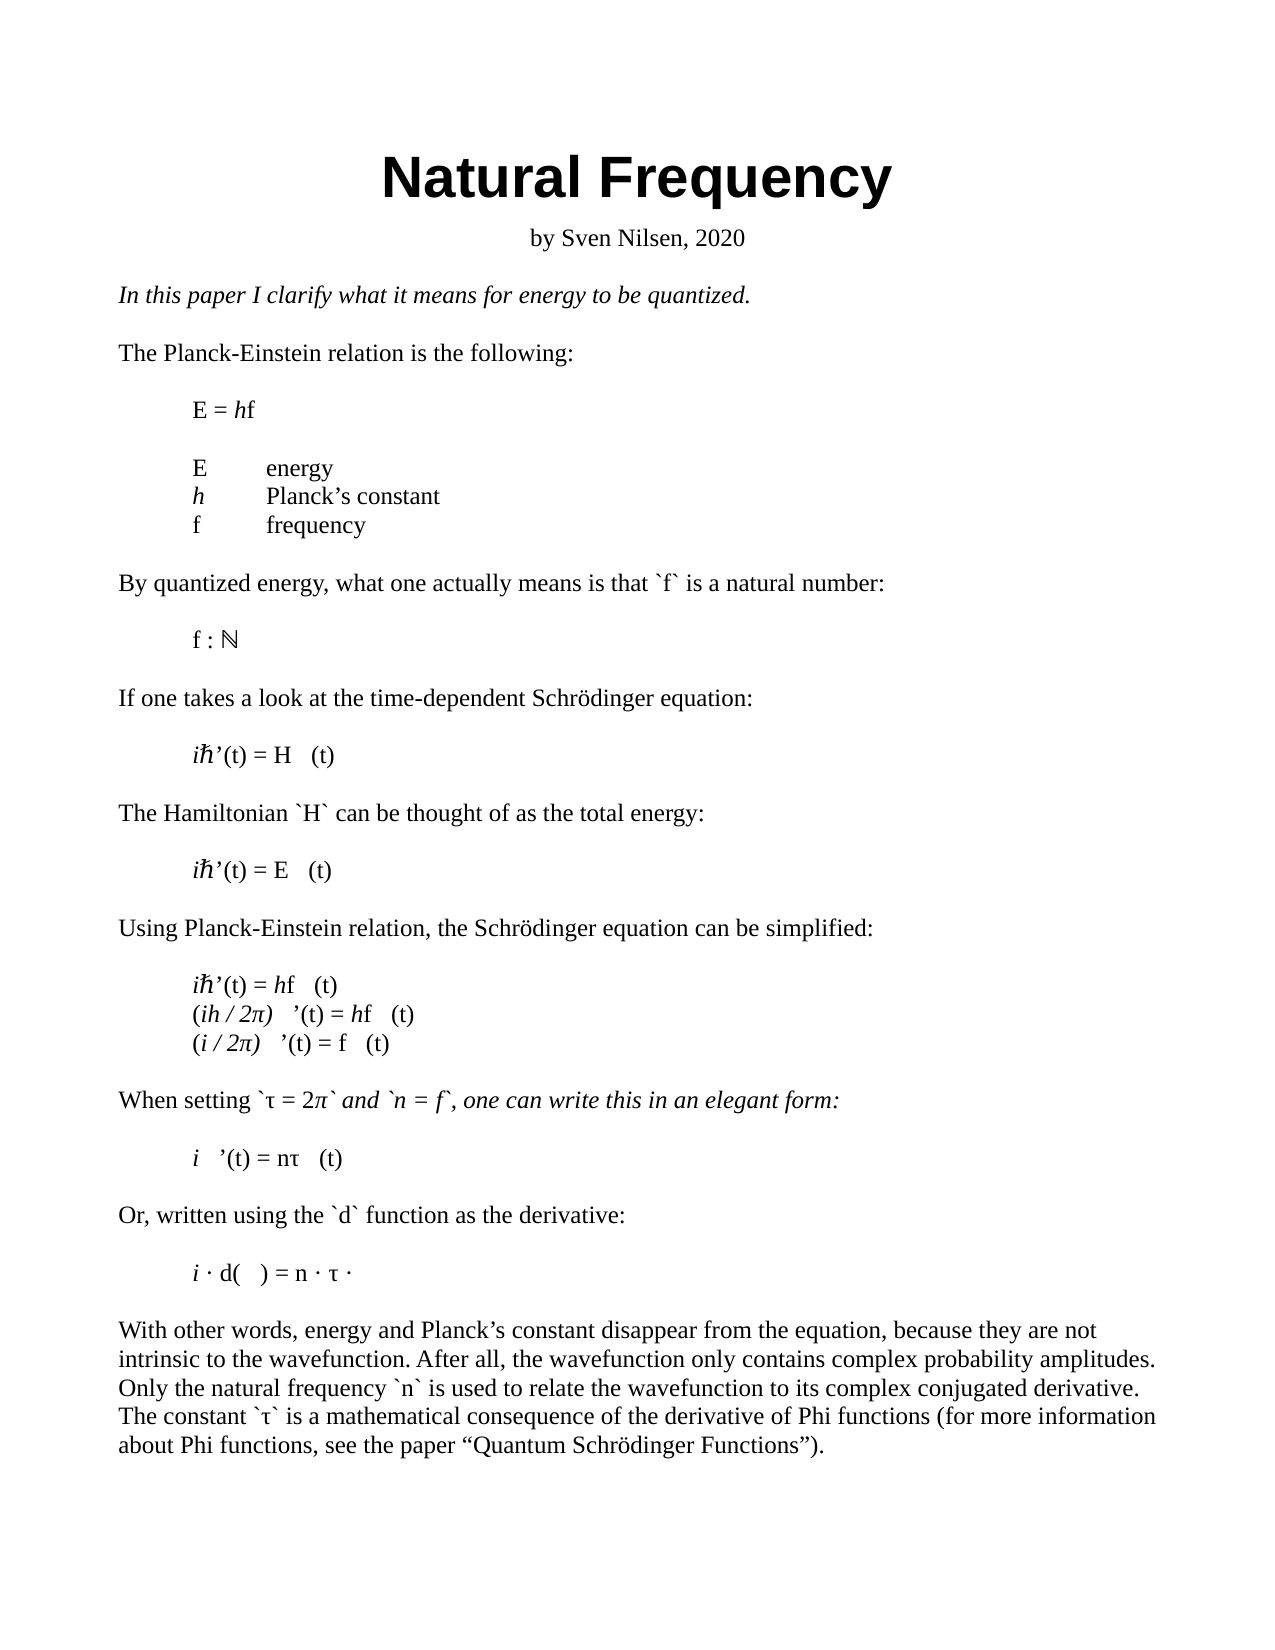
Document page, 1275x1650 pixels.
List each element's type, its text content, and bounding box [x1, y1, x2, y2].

text With other words, energy and Planck’s constant disappear from the equation, because they are not intrinsic to the wavefunction. After all, the wavefunction only contains complex probability amplitudes. Only the natural frequency `n` is used to relate the wavefunction to its complex conjugated derivative. The constant `τ` is a mathematical consequence of the derivative of Phi functions (for more information about Phi functions, see the paper “Quantum Schrödinger Functions”). [118, 1315, 1157, 1459]
text If one takes a look at the time-dependent Schrödinger equation: [118, 683, 1157, 711]
text (ih / 2π)𝜓’(t) = hf𝜓(t) [118, 999, 1157, 1028]
text By quantized energy, what one actually means is that `f` is a natural number: [118, 568, 1157, 596]
title Natural Frequency [118, 143, 1157, 210]
text E energy [118, 453, 1157, 481]
text f : ℕ [118, 625, 1157, 654]
text The Hamiltonian `H` can be thought of as the total energy: [118, 798, 1157, 826]
text E = hf [118, 395, 1157, 424]
text f frequency [118, 510, 1157, 539]
text Using Planck-Einstein relation, the Schrödinger equation can be simplified: [118, 913, 1157, 941]
text i · d(𝜓) = n · τ · 𝜓 [118, 1258, 1157, 1286]
text i𝜓’(t) = nτ𝜓(t) [118, 1143, 1157, 1171]
text The Planck-Einstein relation is the following: [118, 338, 1157, 366]
text iℏ𝜓’(t) = E𝜓(t) [118, 855, 1157, 884]
text h Planck’s constant [118, 481, 1157, 510]
text iℏ𝜓’(t) = hf𝜓(t) [118, 970, 1157, 999]
text When setting `τ = 2π` and `n = f`, one can write this in an elegant form: [118, 1085, 1157, 1114]
text In this paper I clarify what it means for energy to be quantized. [118, 280, 1157, 309]
text iℏ𝜓’(t) = H𝜓(t) [118, 740, 1157, 769]
text by Sven Nilsen, 2020 [118, 223, 1157, 251]
text Or, written using the `d` function as the derivative: [118, 1200, 1157, 1229]
text (i / 2π)𝜓’(t) = f𝜓(t) [118, 1028, 1157, 1056]
